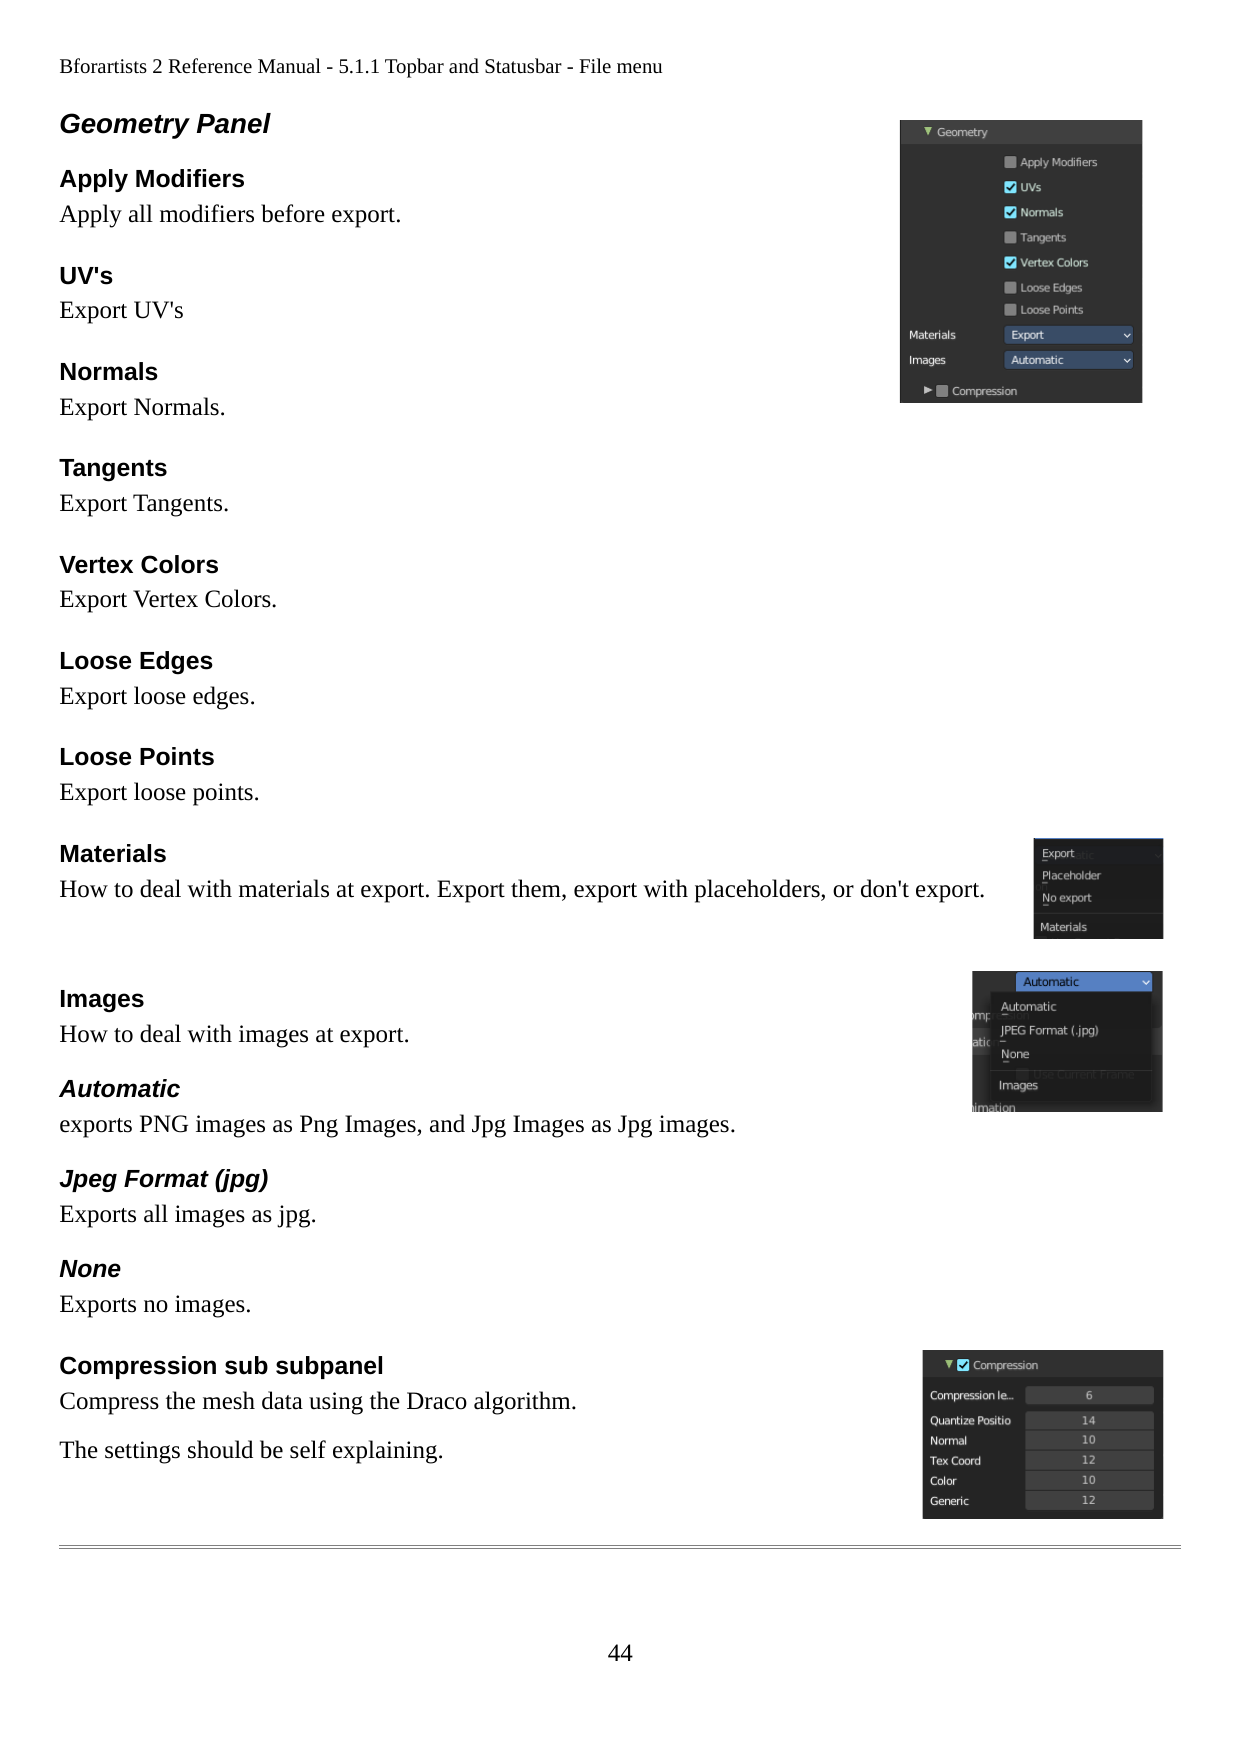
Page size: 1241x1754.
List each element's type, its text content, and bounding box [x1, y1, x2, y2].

text Export UV's [59, 296, 899, 324]
subtitle Images [59, 984, 972, 1013]
subtitle None [59, 1254, 1181, 1283]
subtitle [1143, 357, 1181, 386]
subtitle [1143, 261, 1181, 289]
subtitle Compression sub subpanel [59, 1351, 922, 1379]
text Export Tangents. [59, 488, 1181, 517]
subtitle Normals [59, 357, 899, 386]
picture [899, 120, 1143, 403]
subtitle Tangents [59, 453, 1181, 482]
picture [922, 1350, 1164, 1519]
text Export Vertex Colors. [59, 584, 1181, 613]
subtitle Loose Points [59, 742, 1181, 771]
picture [972, 971, 1163, 1112]
subtitle UV's [59, 261, 899, 289]
text Apply all modifiers before export. [59, 199, 899, 228]
text [1143, 199, 1181, 228]
subtitle Geometry Panel [59, 107, 1181, 139]
subtitle Materials [59, 839, 1033, 867]
subtitle Automatic [59, 1074, 972, 1103]
subtitle Vertex Colors [59, 550, 1181, 578]
text Exports all images as jpg. [59, 1199, 1181, 1228]
subtitle Loose Edges [59, 646, 1181, 675]
text How to deal with images at export. [59, 1019, 972, 1048]
subtitle Jpeg Format (jpg) [59, 1164, 1181, 1193]
text exports PNG images as Png Images, and Jpg Images as Jpg images. [59, 1109, 1181, 1138]
subtitle [1163, 984, 1181, 1013]
subtitle [1164, 839, 1181, 867]
text The settings should be self explaining. [59, 1435, 922, 1463]
text [1143, 296, 1181, 324]
picture [1033, 838, 1164, 939]
text Export Normals. [59, 392, 1181, 421]
subtitle Apply Modifiers [59, 164, 899, 193]
subtitle [1163, 1074, 1181, 1103]
text Export loose points. [59, 777, 1181, 806]
text How to deal with materials at export. Export them, export with placeholders, or don't export. [59, 874, 1033, 902]
text Compress the mesh data using the Draco algorithm. [59, 1386, 922, 1414]
text Export loose edges. [59, 681, 1181, 710]
text Exports no images. [59, 1289, 1181, 1318]
subtitle [1143, 164, 1181, 193]
